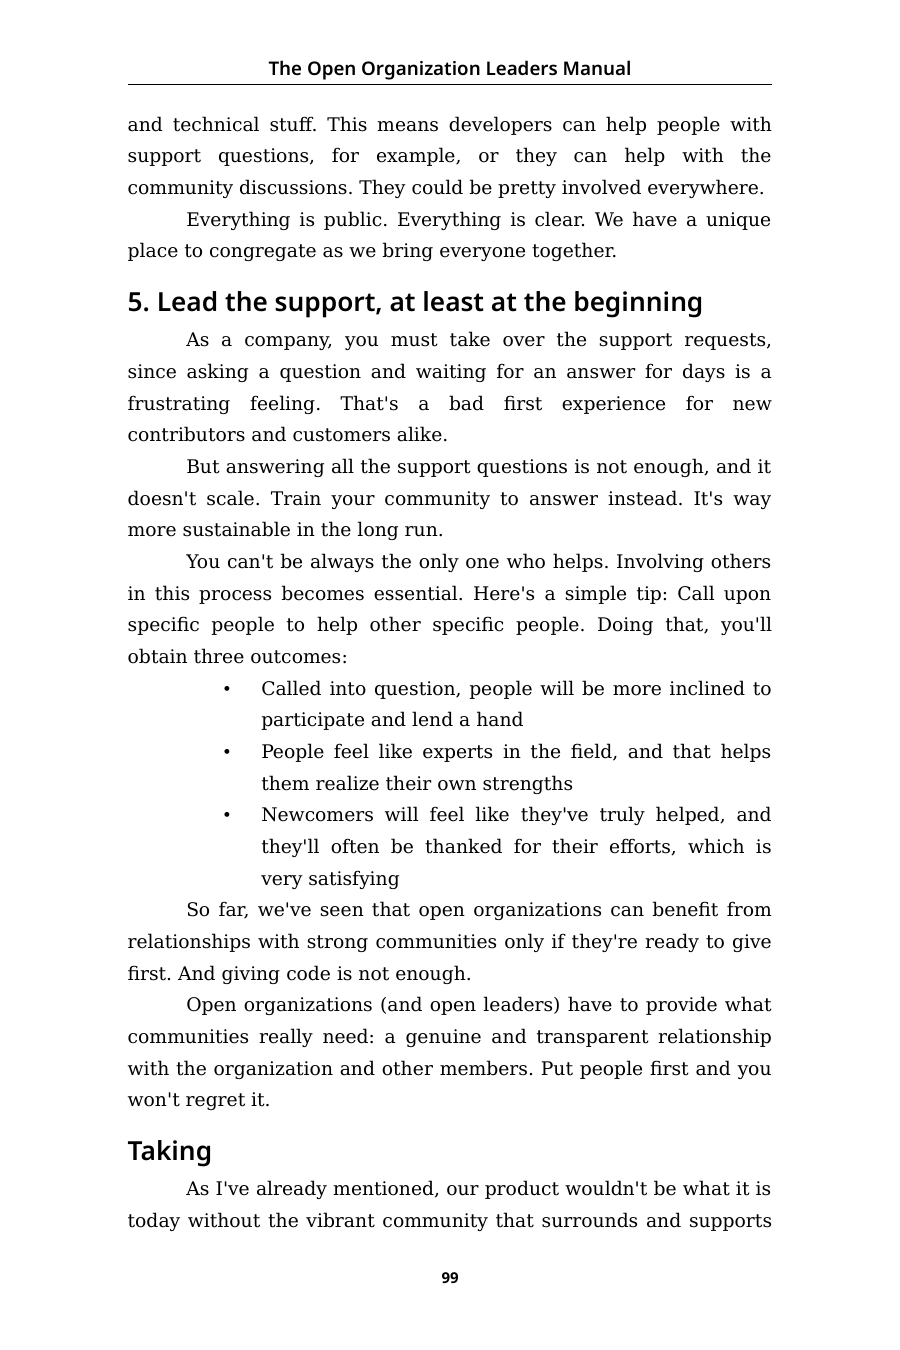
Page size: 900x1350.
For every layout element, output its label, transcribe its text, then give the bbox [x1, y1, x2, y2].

text Open organizations (and open leaders) have to provide what communities really need: a genuine and transparent relationship with the organization and other members. Put people first and you won't regret it. [127, 994, 772, 1111]
text Everything is public. Everything is clear. We have a unique place to congregate as we bring everyone together. [127, 209, 772, 262]
list Called into question, people will be more inclined to participate and lend a hand [223, 678, 772, 731]
list Newcomers will feel like they've truly helped, and they'll often be thanked for their efforts, which is very satisfying [223, 804, 772, 890]
text and technical stuff. This means developers can help people with support questions, for example, or they can help with the community discussions. They could be pretty involved everywhere. [127, 114, 772, 199]
text As I've already mentioned, our product wouldn't be what it is today without the vibrant community that surrounds and supports [127, 1178, 772, 1232]
subtitle 5. Lead the support, at least at the beginning [127, 287, 772, 317]
list People feel like experts in the field, and that helps them realize their own strengths [223, 741, 772, 795]
subtitle Taking [127, 1136, 772, 1166]
text You can't be always the only one who helps. Involving others in this process becomes essential. Here's a simple tip: Call upon specific people to help other specific people. Doing that, you'll obtain three outcomes: [127, 551, 772, 668]
text So far, we've seen that open organizations can benefit from relationships with strong communities only if they're ready to give first. And giving code is not enough. [127, 899, 772, 985]
text As a company, you must take over the support requests, since asking a question and waiting for an answer for days is a frustrating feeling. That's a bad first experience for new contributors and customers alike. [127, 329, 772, 446]
text But answering all the support questions is not enough, and it doesn't scale. Train your community to answer instead. It's way more sustainable in the long run. [127, 456, 772, 541]
